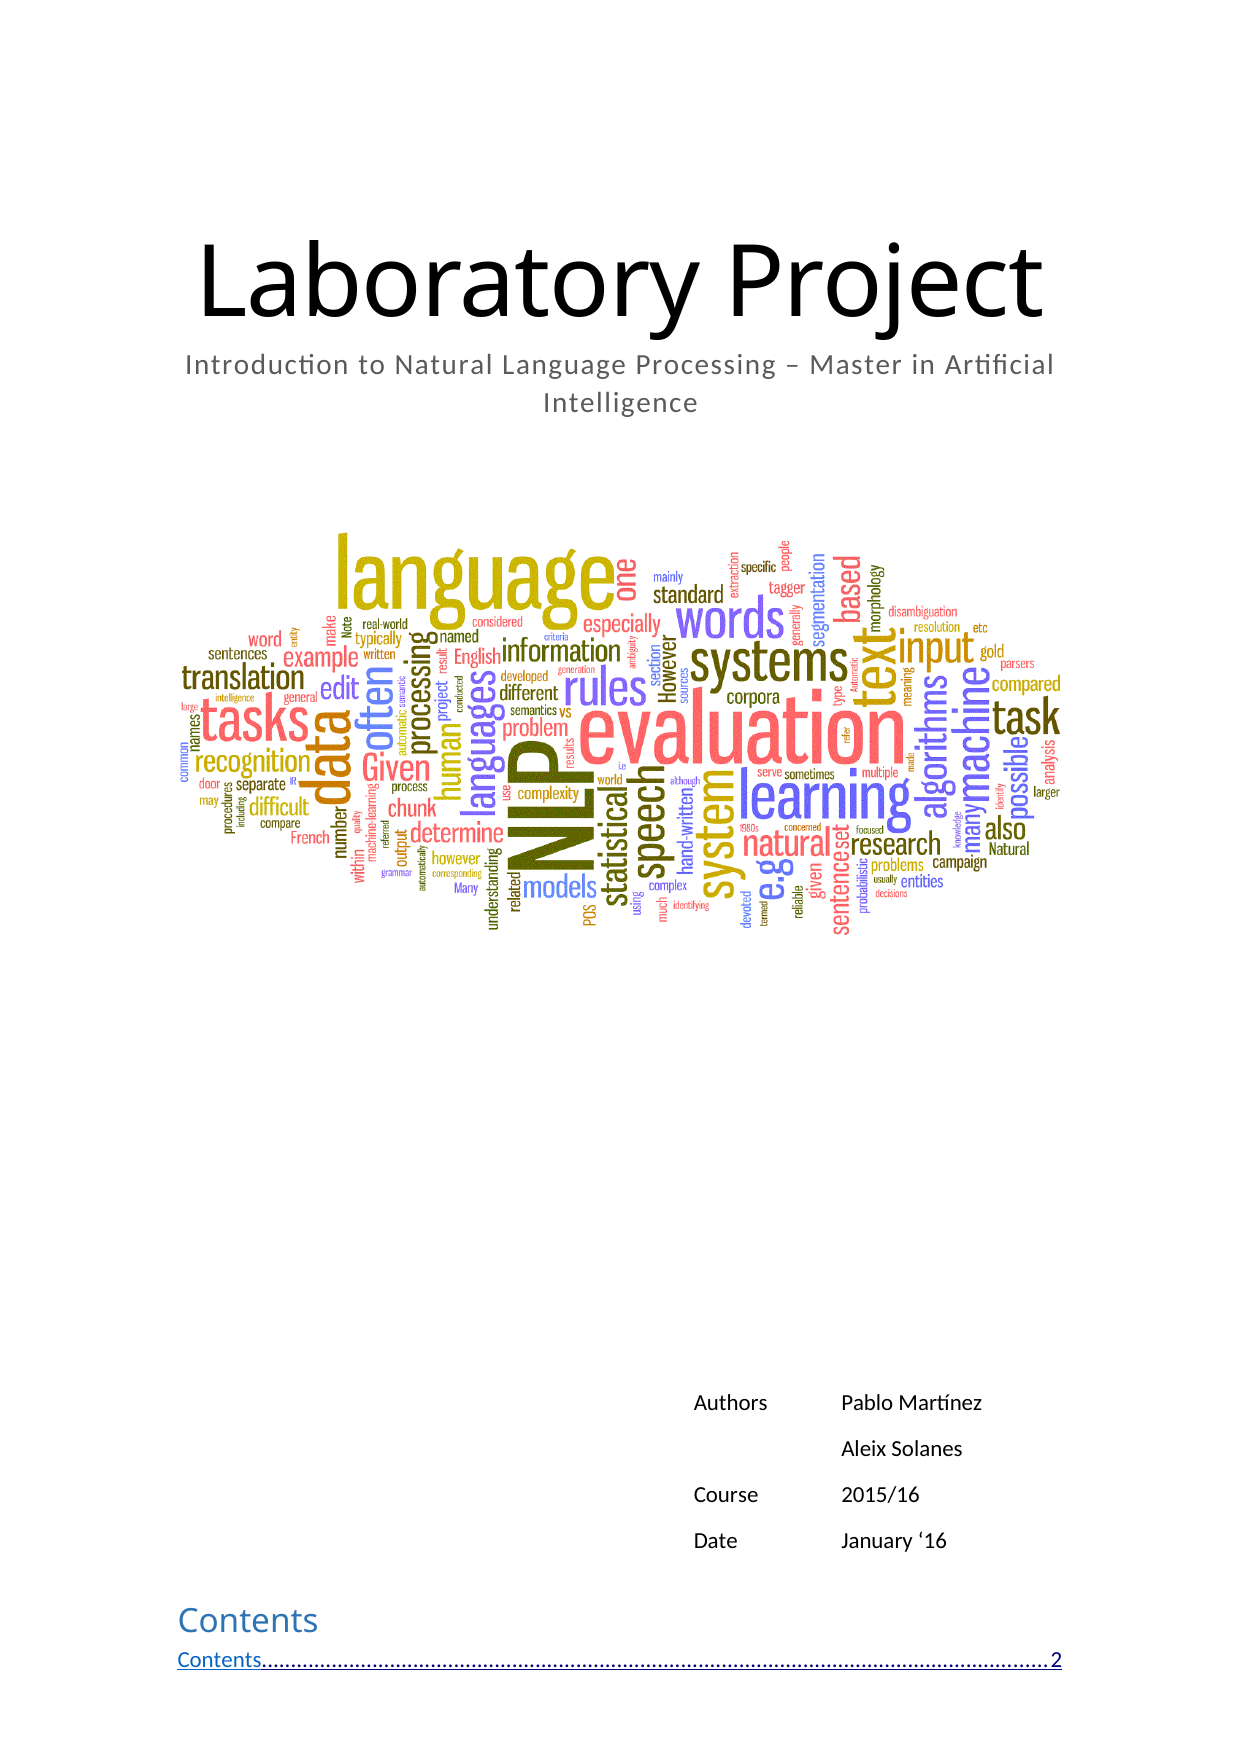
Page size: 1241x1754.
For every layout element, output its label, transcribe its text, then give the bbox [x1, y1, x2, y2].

subtitle Contents [177, 1597, 1063, 1643]
text Contents 2 [177, 1645, 1063, 1673]
subtitle Introduction to Natural Language Processing – Master in Artificial Intelligence [177, 346, 1063, 419]
text Date January ‘16 [177, 1526, 1063, 1554]
title Laboratory Project [177, 210, 1063, 346]
text Authors Pablo Martínez [177, 1388, 1063, 1416]
text Course 2015/16 [177, 1480, 1063, 1508]
text Aleix Solanes [177, 1434, 1063, 1462]
